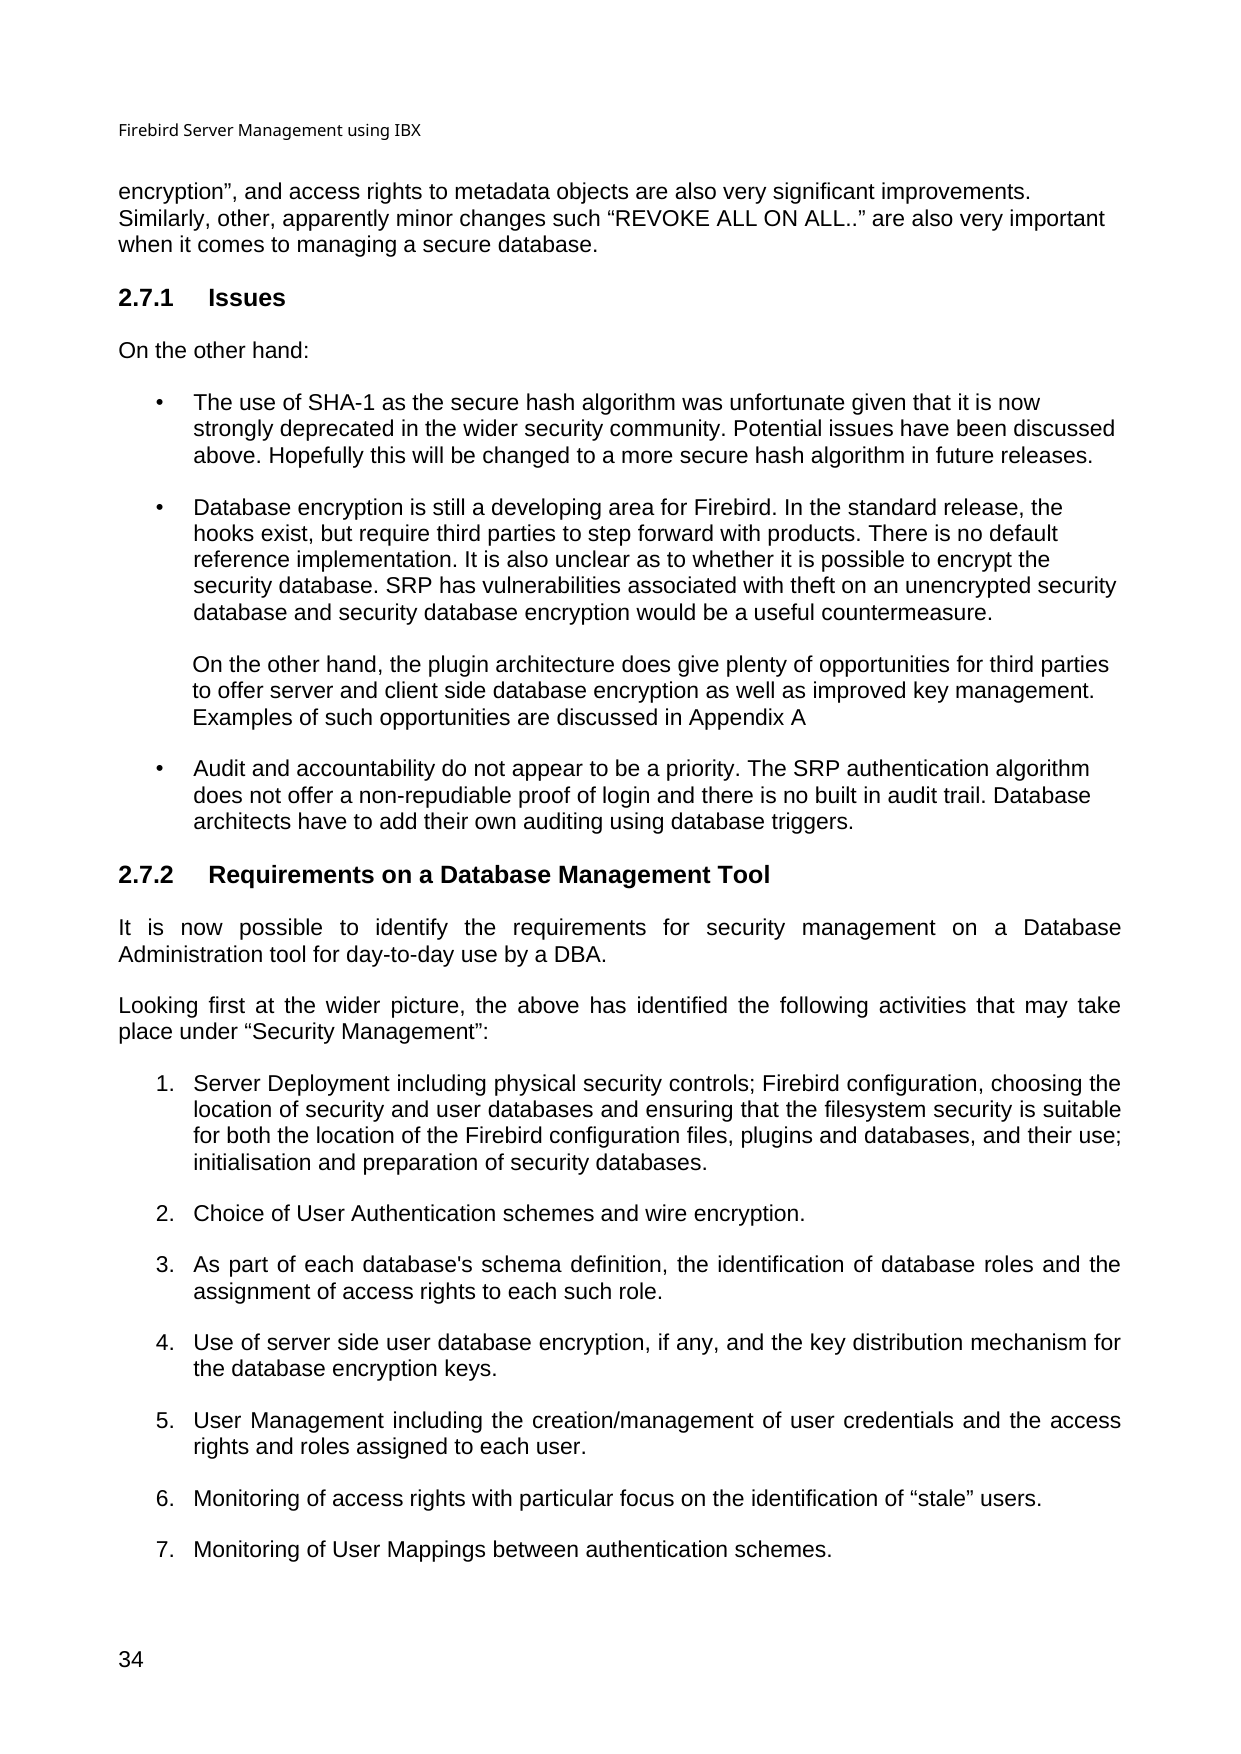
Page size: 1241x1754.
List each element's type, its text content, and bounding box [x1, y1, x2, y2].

text Looking first at the wider picture, the above has identified the following activities that may take place under “Security Management”: [118, 992, 1122, 1044]
list The use of SHA-1 as the secure hash algorithm was unfortunate given that it is now strongly deprecated in the wider security community. Potential issues have been discussed above. Hopefully this will be changed to a more secure hash algorithm in future releases. [156, 389, 1122, 468]
text It is now possible to identify the requirements for security management on a Database Administration tool for day-to-day use by a DBA. [118, 914, 1122, 967]
list Choice of User Authentication schemes and wire encryption. [156, 1200, 1122, 1226]
list Server Deployment including physical security controls; Firebird configuration, choosing the location of security and user databases and ensuring that the filesystem security is suitable for both the location of the Firebird configuration files, plugins and databases, and their use; initialisation and preparation of security databases. [156, 1069, 1122, 1175]
text On the other hand: [118, 337, 1122, 363]
subtitle Requirements on a Database Management Tool [118, 860, 1122, 889]
list Use of server side user database encryption, if any, and the key distribution mechanism for the database encryption keys. [156, 1329, 1122, 1382]
list User Management including the creation/management of user credentials and the access rights and roles assigned to each user. [156, 1407, 1122, 1459]
list Monitoring of User Mappings between authentication schemes. [156, 1536, 1122, 1562]
list Monitoring of access rights with particular focus on the identification of “stale” users. [156, 1484, 1122, 1511]
list Database encryption is still a developing area for Firebird. In the standard release, the hooks exist, but require third parties to step forward with products. There is no default reference implementation. It is also unclear as to whether it is possible to encrypt the security database. SRP has vulnerabilities associated with theft on an unencrypted security database and security database encryption would be a useful countermeasure. [156, 493, 1122, 625]
list Audit and accountability do not appear to be a priority. The SRP authentication algorithm does not offer a non-repudiable proof of login and there is no built in audit trail. Database architects have to add their own auditing using database triggers. [156, 755, 1122, 834]
subtitle Issues [118, 283, 1122, 311]
text On the other hand, the plugin architecture does give plenty of opportunities for third parties to offer server and client side database encryption as well as improved key management. Examples of such opportunities are discussed in Appendix A. [192, 651, 1122, 730]
list As part of each database's schema definition, the identification of database roles and the assignment of access rights to each such role. [156, 1251, 1122, 1304]
text encryption”, and access rights to metadata objects are also very significant improvements. Similarly, other, apparently minor changes such “REVOKE ALL ON ALL..” are also very important when it comes to managing a secure database. [118, 178, 1122, 257]
